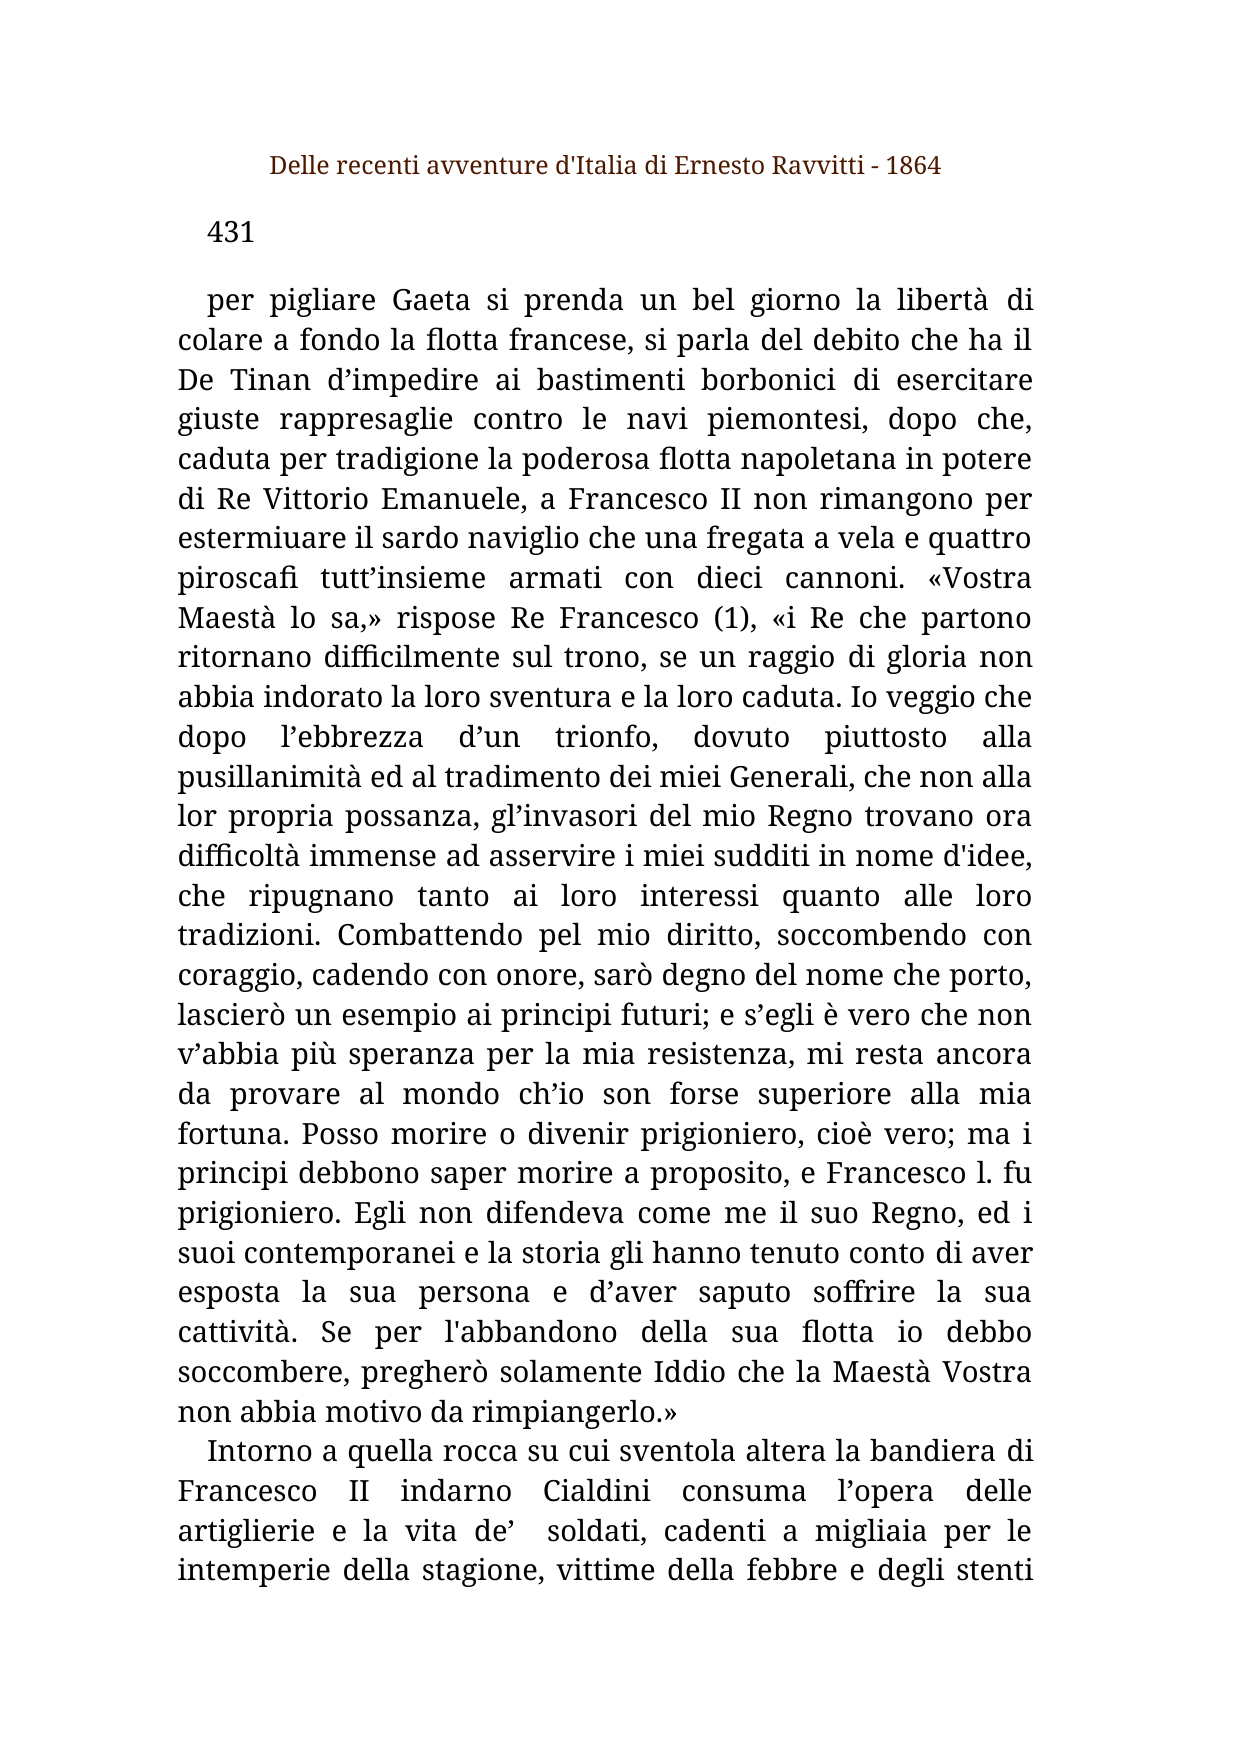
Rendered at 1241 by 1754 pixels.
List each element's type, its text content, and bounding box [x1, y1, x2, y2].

text per pigliare Gaeta si prenda un bel giorno la libertà di colare a fondo la flotta francese, si parla del debito che ha il De Tinan d’impedire ai bastimenti borbonici di esercitare giuste rappresaglie contro le navi piemontesi, dopo che, caduta per tradigione la poderosa flotta napoletana in potere di Re Vittorio Emanuele, a Francesco II non rimangono per estermiuare il sardo naviglio che una fregata a vela e quattro piroscafi tutt’insieme armati con dieci cannoni. «Vostra Maestà lo sa,» rispose Re Francesco (1), «i Re che partono ritornano difficilmente sul trono, se un raggio di gloria non abbia indorato la loro sventura e la loro caduta. Io veggio che dopo l’ebbrezza d’un trionfo, dovuto piuttosto alla pusillanimità ed al tradimento dei miei Generali, che non alla lor propria possanza, gl’invasori del mio Regno trovano ora difficoltà immense ad asservire i miei sudditi in nome d'idee, che ripugnano tanto ai loro interessi quanto alle loro tradizioni. Combattendo pel mio diritto, soccombendo con coraggio, cadendo con onore, sarò degno del nome che porto, lascierò un esempio ai principi futuri; e s’egli è vero che non v’abbia più speranza per la mia resistenza, mi resta ancora da provare al mondo ch’io son forse superiore alla mia fortuna. Posso morire o divenir prigioniero, cioè vero; ma i principi debbono saper morire a proposito, e Francesco l. fu prigioniero. Egli non difendeva come me il suo Regno, ed i suoi contemporanei e la storia gli hanno tenuto conto di aver esposta la sua persona e d’aver saputo soffrire la sua cattività. Se per l'abbandono della sua flotta io debbo soccombere, pregherò solamente Iddio che la Maestà Vostra non abbia motivo da rimpiangerlo.» [177, 279, 1033, 1431]
text 431 [177, 211, 1033, 251]
text Intorno a quella rocca su cui sventola altera la bandiera di Francesco II indarno Cialdini consuma l’opera delle artiglierie e la vita de’ soldati, cadenti a migliaia per le intemperie della stagione, vittime della febbre e degli stenti [177, 1431, 1033, 1589]
